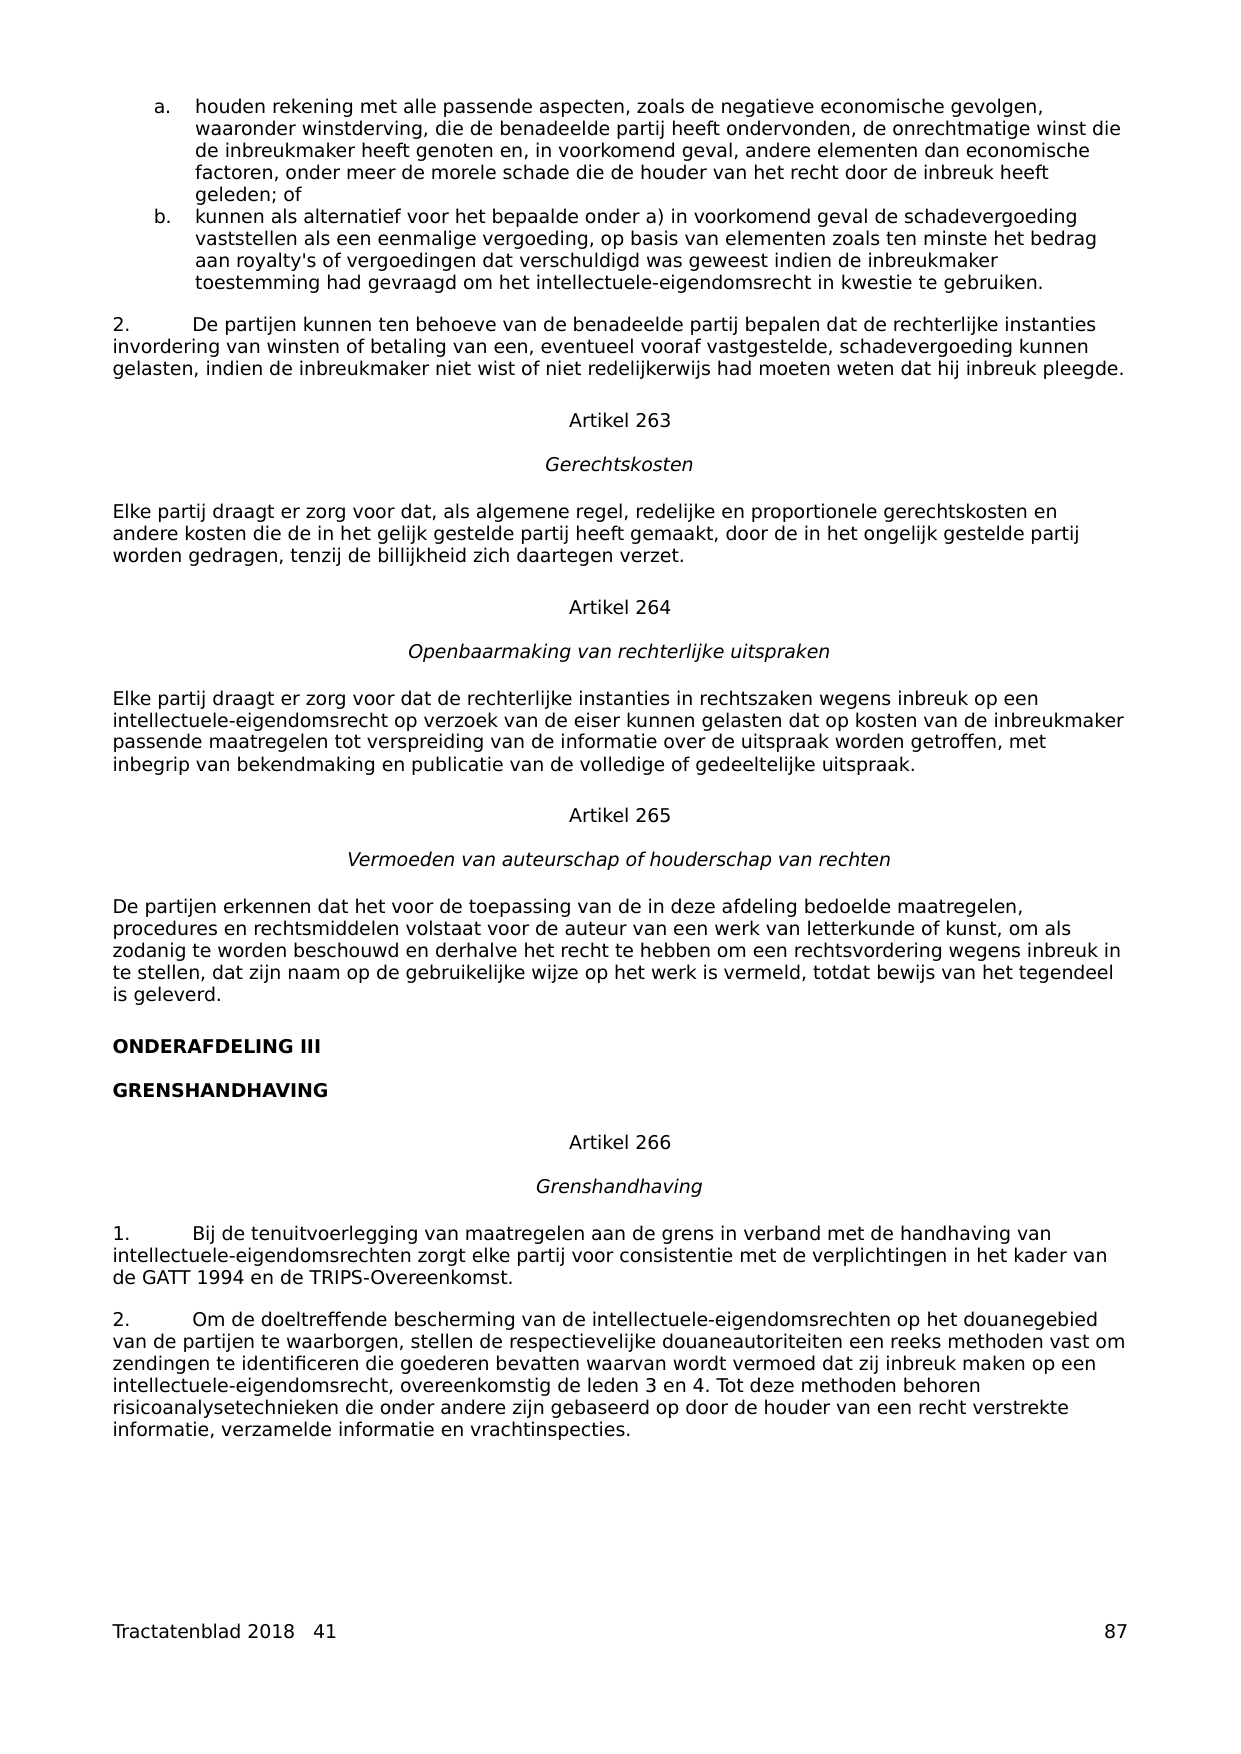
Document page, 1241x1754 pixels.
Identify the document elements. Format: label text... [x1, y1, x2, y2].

text a. houden rekening met alle passende aspecten, zoals de negatieve economische gevolgen, waaronder winstderving, die de benadeelde partij heeft ondervonden, de onrechtmatige winst die de inbreukmaker heeft genoten en, in voorkomend geval, andere elementen dan economische factoren, onder meer de morele schade die de houder van het recht door de inbreuk heeft geleden; of [153, 96, 1128, 206]
subtitle Artikel 266 Grenshandhaving [112, 1132, 1128, 1198]
text De partijen erkennen dat het voor de toepassing van de in deze afdeling bedoelde maatregelen, procedures en rechtsmiddelen volstaat voor de auteur van een werk van letterkunde of kunst, om als zodanig te worden beschouwd en derhalve het recht te hebben om een rechtsvordering wegens inbreuk in te stellen, dat zijn naam op de gebruikelijke wijze op het werk is vermeld, totdat bewijs van het tegendeel is geleverd. [112, 896, 1128, 1006]
text 1. Bij de tenuitvoerlegging van maatregelen aan de grens in verband met de handhaving van intellectuele-eigendomsrechten zorgt elke partij voor consistentie met de verplichtingen in het kader van de GATT 1994 en de TRIPS-Overeenkomst. [112, 1223, 1128, 1289]
text b. kunnen als alternatief voor het bepaalde onder a) in voorkomend geval de schadevergoeding vaststellen als een eenmalige vergoeding, op basis van elementen zoals ten minste het bedrag aan royalty's of vergoedingen dat verschuldigd was geweest indien de inbreukmaker toestemming had gevraagd om het intellectuele-eigendomsrecht in kwestie te gebruiken. [153, 206, 1128, 294]
text 2. Om de doeltreffende bescherming van de intellectuele-eigendomsrechten op het douanegebied van de partijen te waarborgen, stellen de respectievelijke douaneautoriteiten een reeks methoden vast om zendingen te identificeren die goederen bevatten waarvan wordt vermoed dat zij inbreuk maken op een intellectuele-eigendomsrecht, overeenkomstig de leden 3 en 4. Tot deze methoden behoren risicoanalysetechnieken die onder andere zijn gebaseerd op door de houder van een recht verstrekte informatie, verzamelde informatie en vrachtinspecties. [112, 1309, 1128, 1441]
subtitle Artikel 264 Openbaarmaking van rechterlijke uitspraken [112, 597, 1128, 662]
text Elke partij draagt er zorg voor dat, als algemene regel, redelijke en proportionele gerechtskosten en andere kosten die de in het gelijk gestelde partij heeft gemaakt, door de in het ongelijk gestelde partij worden gedragen, tenzij de billijkheid zich daartegen verzet. [112, 501, 1128, 567]
subtitle Artikel 263 Gerechtskosten [112, 410, 1128, 476]
subtitle ONDERAFDELING III GRENSHANDHAVING [112, 1036, 1128, 1102]
text 2. De partijen kunnen ten behoeve van de benadeelde partij bepalen dat de rechterlijke instanties invordering van winsten of betaling van een, eventueel vooraf vastgestelde, schadevergoeding kunnen gelasten, indien de inbreukmaker niet wist of niet redelijkerwijs had moeten weten dat hij inbreuk pleegde. [112, 314, 1128, 380]
text Elke partij draagt er zorg voor dat de rechterlijke instanties in rechtszaken wegens inbreuk op een intellectuele-eigendomsrecht op verzoek van de eiser kunnen gelasten dat op kosten van de inbreukmaker passende maatregelen tot verspreiding van de informatie over de uitspraak worden getroffen, met inbegrip van bekendmaking en publicatie van de volledige of gedeeltelijke uitspraak. [112, 687, 1128, 775]
subtitle Artikel 265 Vermoeden van auteurschap of houderschap van rechten [112, 805, 1128, 871]
